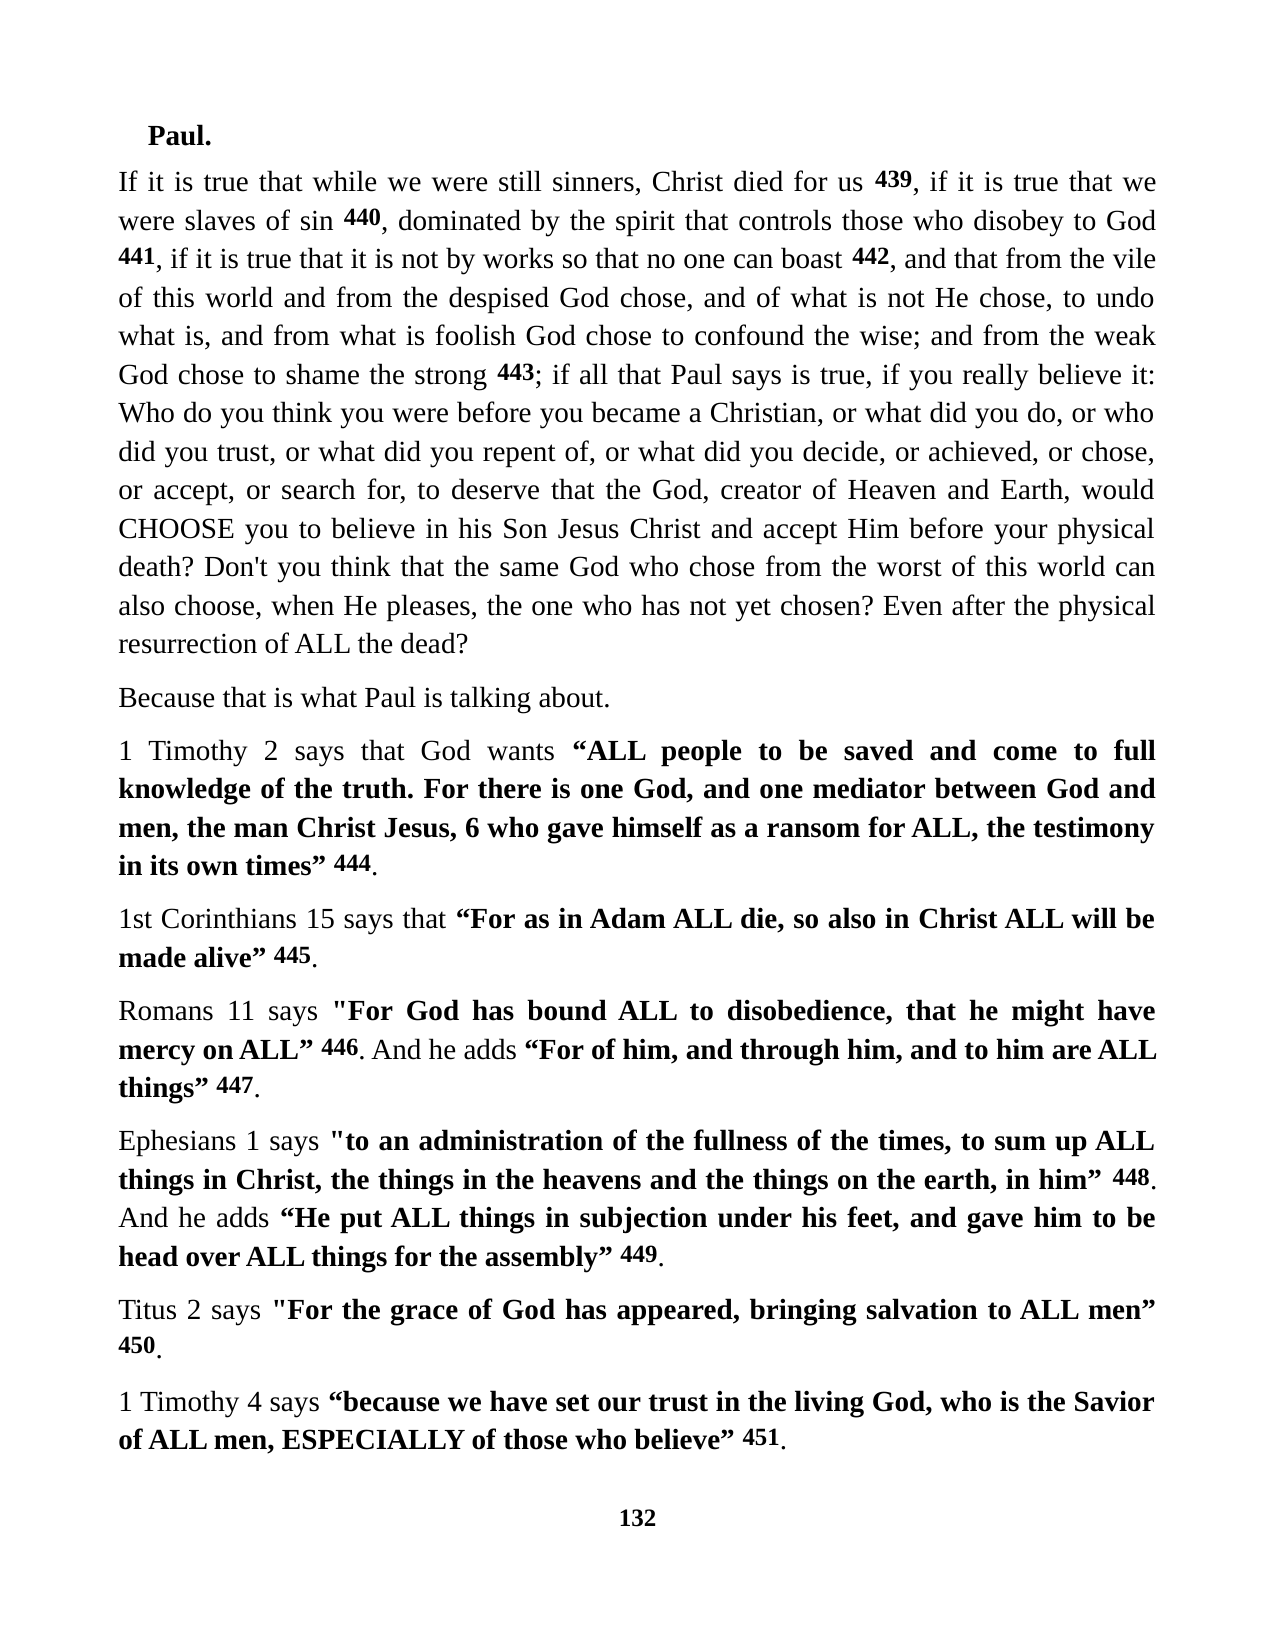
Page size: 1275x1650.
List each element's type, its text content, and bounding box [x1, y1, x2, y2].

text 1 Timothy 4 says “because we have set our trust in the living God, who is the Savior of ALL men, ESPECIALLY of those who believe” . [118, 1384, 1157, 1456]
text Titus 2 says "For the grace of God has appeared, bringing salvation to ALL men” . [118, 1292, 1157, 1364]
text If it is true that while we were still sinners, Christ died for us , if it is true that we were slaves of sin , dominated by the spirit that controls those who disobey to God , if it is true that it is not by works so that no one can boast , and that from the vile of this world and from the despised God chose, and of what is not He chose, to undo what is, and from what is foolish God chose to confound the wise; and from the weak God chose to shame the strong ; if all that Paul says is true, if you really believe it: Who do you think you were before you became a Christian, or what did you do, or who did you trust, or what did you repent of, or what did you decide, or achieved, or chose, or accept, or search for, to deserve that the God, creator of Heaven and Earth, would CHOOSE you to believe in his Son Jesus Christ and accept Him before your physical death? Don't you think that the same God who chose from the worst of this world can also choose, when He pleases, the one who has not yet chosen? Even after the physical resurrection of ALL the dead? [118, 164, 1157, 660]
text 1st Corinthians 15 says that “For as in Adam ALL die, so also in Christ ALL will be made alive” . [118, 902, 1157, 974]
text Ephesians 1 says "to an administration of the fullness of the times, to sum up ALL things in Christ, the things in the heavens and the things on the earth, in him” . And he adds “He put ALL things in subjection under his feet, and gave him to be head over ALL things for the assembly” . [118, 1123, 1157, 1273]
text Because that is what Paul is talking about. [118, 680, 1157, 713]
text Romans 11 says "For God has bound ALL to disobedience, that he might have mercy on ALL” . And he adds “For of him, and through him, and to him are ALL things” . [118, 993, 1157, 1104]
text 1 Timothy 2 says that God wants “ALL people to be saved and come to full knowledge of the truth. For there is one God, and one mediator between God and men, the man Christ Jesus, 6 who gave himself as a ransom for ALL, the testimony in its own times” . [118, 733, 1157, 882]
subtitle Paul. [148, 118, 1157, 152]
